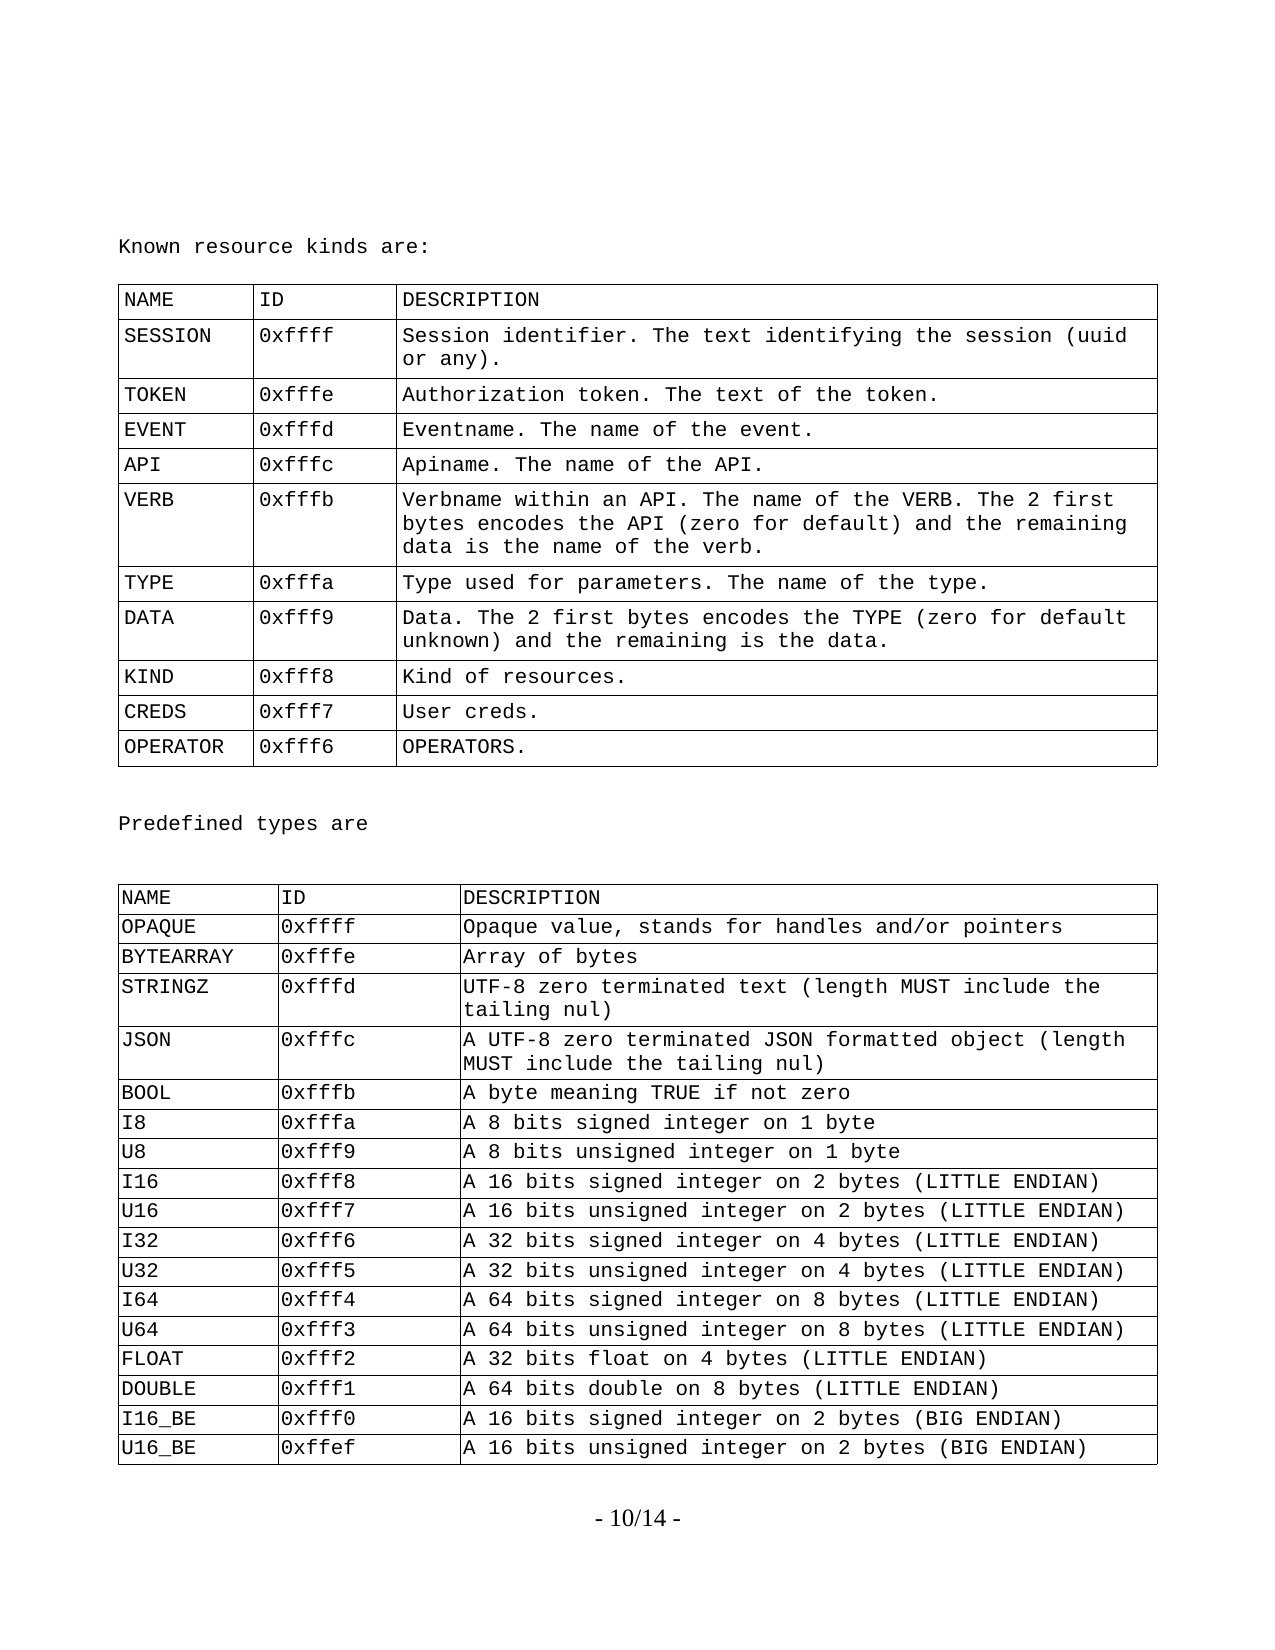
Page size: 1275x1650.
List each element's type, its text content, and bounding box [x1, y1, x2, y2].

table_cell A 16 bits unsigned integer on 2 bytes (BIG ENDIAN) [461, 1435, 1157, 1464]
table_cell 0xfffa [254, 567, 396, 601]
table_cell Type used for parameters. The name of the type. [397, 567, 1157, 601]
table_cell I16 [119, 1169, 278, 1197]
table_cell 0xfff7 [279, 1199, 460, 1227]
table_cell STRINGZ [119, 974, 278, 1026]
table_cell A 16 bits signed integer on 2 bytes (BIG ENDIAN) [461, 1406, 1157, 1434]
table_cell 0xffff [279, 915, 460, 943]
table_cell Data. The 2 first bytes encodes the TYPE (zero for default unknown) and the remaining is the data. [397, 602, 1157, 660]
table_cell Authorization token. The text of the token. [397, 379, 1157, 413]
table_cell 0xfff8 [254, 661, 396, 695]
table_cell 0xfffc [279, 1027, 460, 1079]
table_cell A 64 bits unsigned integer on 8 bytes (LITTLE ENDIAN) [461, 1317, 1157, 1345]
table_cell API [119, 449, 253, 483]
table_cell TOKEN [119, 379, 253, 413]
table_cell A 16 bits signed integer on 2 bytes (LITTLE ENDIAN) [461, 1169, 1157, 1197]
table_cell 0xfffb [254, 484, 396, 566]
table_cell 0xfffd [279, 974, 460, 1026]
table_cell U16 [119, 1199, 278, 1227]
table_cell UTF-8 zero terminated text (length MUST include the tailing nul) [461, 974, 1157, 1026]
table_cell A 32 bits signed integer on 4 bytes (LITTLE ENDIAN) [461, 1228, 1157, 1257]
table_cell Kind of resources. [397, 661, 1157, 695]
table_cell U32 [119, 1258, 278, 1286]
table_cell 0xfff4 [279, 1287, 460, 1316]
table_cell A 8 bits unsigned integer on 1 byte [461, 1139, 1157, 1168]
table_header NAME [119, 885, 278, 913]
table_cell I8 [119, 1110, 278, 1138]
table_cell JSON [119, 1027, 278, 1079]
table_cell 0xfff3 [279, 1317, 460, 1345]
table_cell 0xfffd [254, 414, 396, 448]
table_cell U8 [119, 1139, 278, 1168]
table_header DESCRIPTION [397, 285, 1157, 319]
table_cell FLOAT [119, 1346, 278, 1375]
table_cell A 8 bits signed integer on 1 byte [461, 1110, 1157, 1138]
table_cell 0xfffa [279, 1110, 460, 1138]
table_header ID [279, 885, 460, 913]
table_cell OPAQUE [119, 915, 278, 943]
table_cell DATA [119, 602, 253, 660]
table_cell 0xfff6 [279, 1228, 460, 1257]
table_cell Session identifier. The text identifying the session (uuid or any). [397, 320, 1157, 378]
table_cell 0xfff2 [279, 1346, 460, 1375]
table_cell User creds. [397, 696, 1157, 730]
table_cell 0xfff5 [279, 1258, 460, 1286]
table_cell OPERATORS. [397, 731, 1157, 766]
table_cell 0xfff8 [279, 1169, 460, 1197]
table_cell 0xfffe [254, 379, 396, 413]
table_cell Eventname. The name of the event. [397, 414, 1157, 448]
table_cell 0xffff [254, 320, 396, 378]
table_cell KIND [119, 661, 253, 695]
table_header NAME [119, 285, 253, 319]
table_cell Apiname. The name of the API. [397, 449, 1157, 483]
table_cell Array of bytes [461, 944, 1157, 973]
table_cell Verbname within an API. The name of the VERB. The 2 first bytes encodes the API (zero for default) and the remaining data is the name of the verb. [397, 484, 1157, 566]
table_header ID [254, 285, 396, 319]
table_cell A 16 bits unsigned integer on 2 bytes (LITTLE ENDIAN) [461, 1199, 1157, 1227]
table_cell 0xffef [279, 1435, 460, 1464]
table_cell I32 [119, 1228, 278, 1257]
table_cell VERB [119, 484, 253, 566]
table_cell A 32 bits float on 4 bytes (LITTLE ENDIAN) [461, 1346, 1157, 1375]
table_header DESCRIPTION [461, 885, 1157, 913]
table_cell I16_BE [119, 1406, 278, 1434]
table_cell 0xfff7 [254, 696, 396, 730]
table_cell BYTEARRAY [119, 944, 278, 973]
table_cell Opaque value, stands for handles and/or pointers [461, 915, 1157, 943]
text Predefined types are [118, 813, 1157, 837]
table_cell A 32 bits unsigned integer on 4 bytes (LITTLE ENDIAN) [461, 1258, 1157, 1286]
table_cell 0xfffc [254, 449, 396, 483]
text Known resource kinds are: [118, 236, 1157, 260]
table_cell A byte meaning TRUE if not zero [461, 1080, 1157, 1109]
table_cell A UTF-8 zero terminated JSON formatted object (length MUST include the tailing nul) [461, 1027, 1157, 1079]
table_cell 0xfffb [279, 1080, 460, 1109]
table_cell SESSION [119, 320, 253, 378]
table_cell A 64 bits signed integer on 8 bytes (LITTLE ENDIAN) [461, 1287, 1157, 1316]
table_cell OPERATOR [119, 731, 253, 766]
table_cell TYPE [119, 567, 253, 601]
table_cell 0xfffe [279, 944, 460, 973]
table_cell 0xfff6 [254, 731, 396, 766]
table_cell BOOL [119, 1080, 278, 1109]
table_cell 0xfff1 [279, 1376, 460, 1404]
table_cell 0xfff9 [279, 1139, 460, 1168]
table_cell 0xfff9 [254, 602, 396, 660]
table_cell A 64 bits double on 8 bytes (LITTLE ENDIAN) [461, 1376, 1157, 1404]
table_cell EVENT [119, 414, 253, 448]
table_cell I64 [119, 1287, 278, 1316]
table_cell DOUBLE [119, 1376, 278, 1404]
table_cell U16_BE [119, 1435, 278, 1464]
table_cell 0xfff0 [279, 1406, 460, 1434]
table_cell U64 [119, 1317, 278, 1345]
table_cell CREDS [119, 696, 253, 730]
